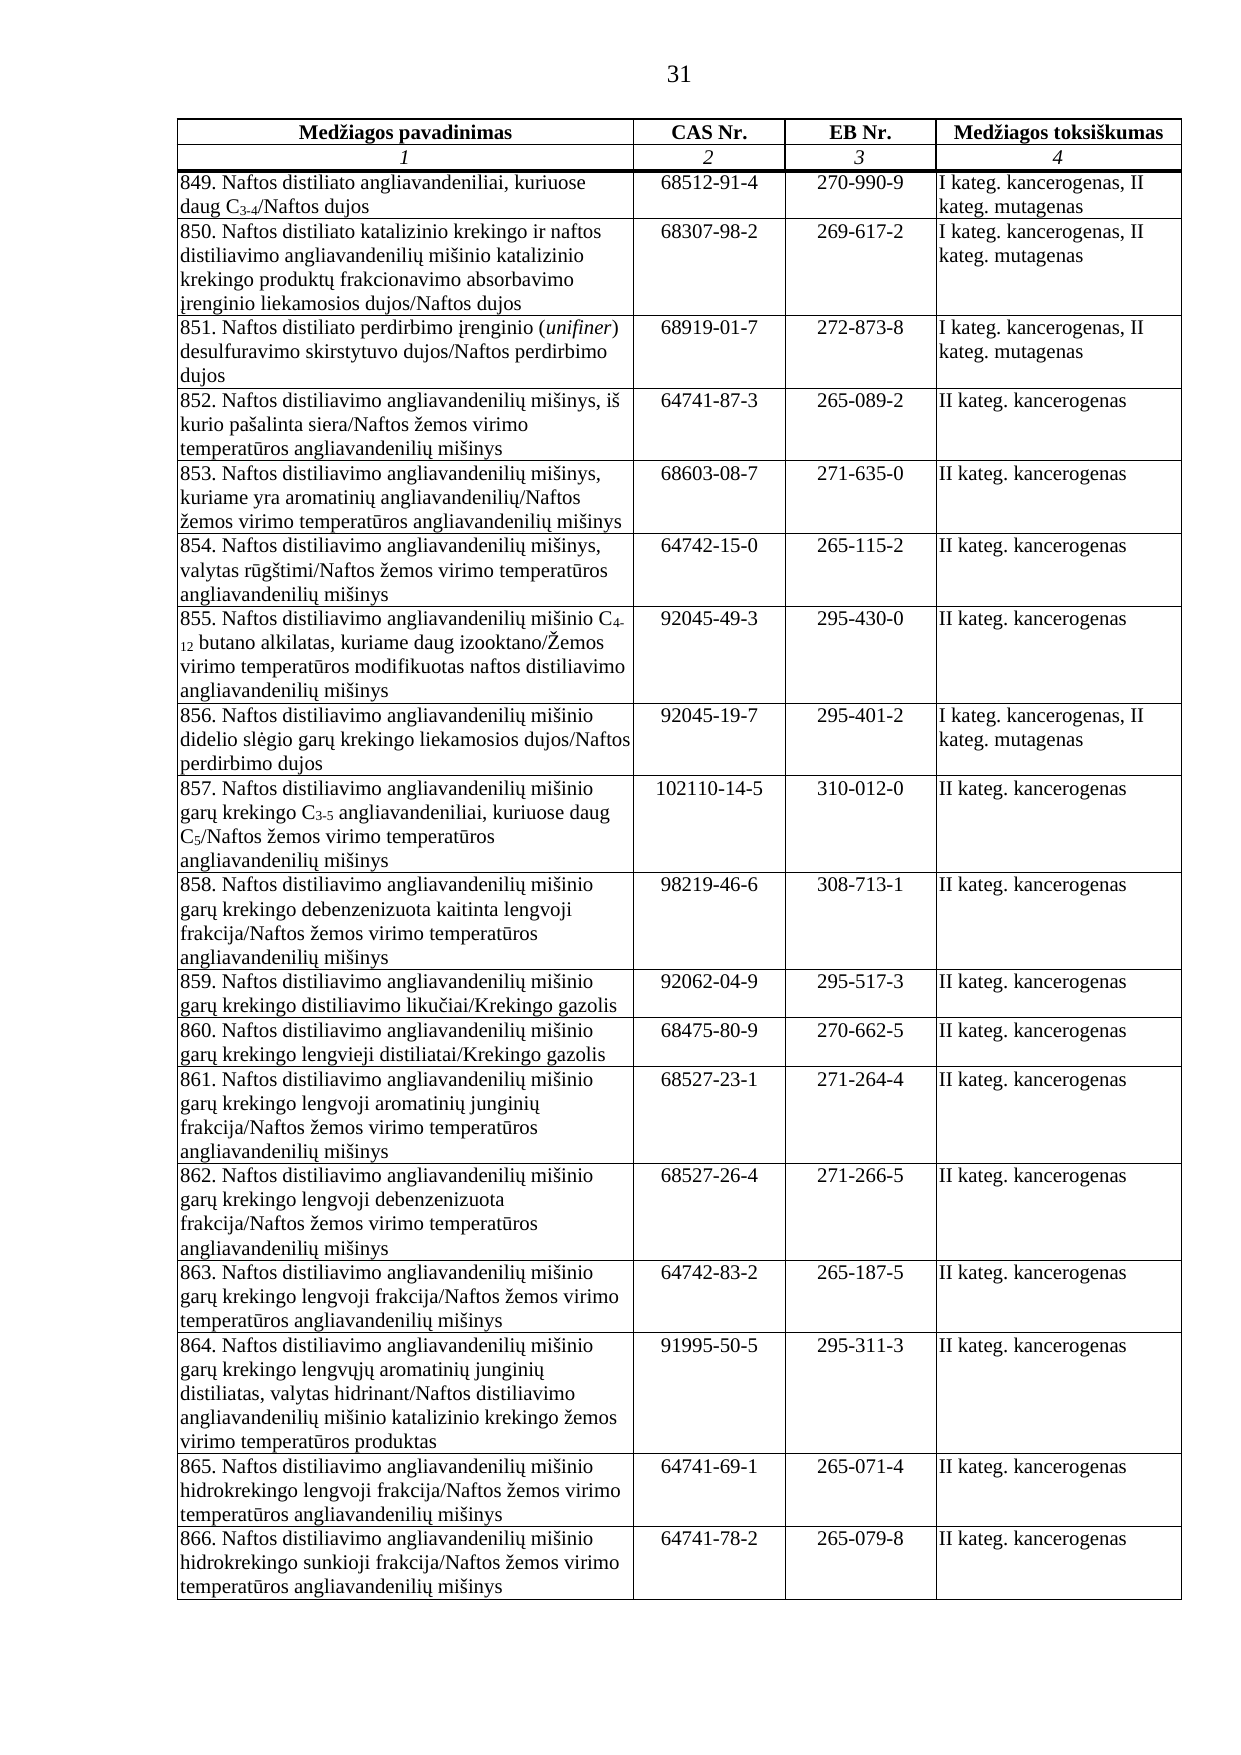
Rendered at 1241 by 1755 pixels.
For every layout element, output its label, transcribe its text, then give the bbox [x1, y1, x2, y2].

table_cell 3 [786, 145, 935, 169]
table_cell II kateg. kancerogenas [937, 389, 1181, 460]
table_cell 862. Naftos distiliavimo angliavandenilių mišinio garų krekingo lengvoji debenzenizuota frakcija/Naftos žemos virimo temperatūros angliavandenilių mišinys [178, 1164, 633, 1259]
table_cell 865. Naftos distiliavimo angliavandenilių mišinio hidrokrekingo lengvoji frakcija/Naftos žemos virimo temperatūros angliavandenilių mišinys [178, 1454, 633, 1526]
table_cell 858. Naftos distiliavimo angliavandenilių mišinio garų krekingo debenzenizuota kaitinta lengvoji frakcija/Naftos žemos virimo temperatūros angliavandenilių mišinys [178, 873, 633, 969]
table_cell 68512-91-4 [634, 173, 785, 218]
table_cell 856. Naftos distiliavimo angliavandenilių mišinio didelio slėgio garų krekingo liekamosios dujos/Naftos perdirbimo dujos [178, 704, 633, 775]
table_cell 861. Naftos distiliavimo angliavandenilių mišinio garų krekingo lengvoji aromatinių junginių frakcija/Naftos žemos virimo temperatūros angliavandenilių mišinys [178, 1067, 633, 1163]
table_cell II kateg. kancerogenas [937, 534, 1181, 606]
table_cell 91995-50-5 [634, 1333, 785, 1453]
table_cell 308-713-1 [786, 873, 936, 969]
table_cell 851. Naftos distiliato perdirbimo įrenginio (unifiner) desulfuravimo skirstytuvo dujos/Naftos perdirbimo dujos [178, 316, 633, 387]
table_cell 265-079-8 [786, 1527, 936, 1598]
table_cell 863. Naftos distiliavimo angliavandenilių mišinio garų krekingo lengvoji frakcija/Naftos žemos virimo temperatūros angliavandenilių mišinys [178, 1261, 633, 1332]
table_cell 295-311-3 [786, 1333, 936, 1453]
table_cell 310-012-0 [786, 776, 936, 872]
table_cell 68603-08-7 [634, 461, 785, 533]
table_cell 272-873-8 [786, 316, 936, 387]
table_cell 270-990-9 [786, 173, 936, 218]
table_cell II kateg. kancerogenas [937, 776, 1181, 872]
table_cell 850. Naftos distiliato katalizinio krekingo ir naftos distiliavimo angliavandenilių mišinio katalizinio krekingo produktų frakcionavimo absorbavimo įrenginio liekamosios dujos/Naftos dujos [178, 219, 633, 315]
table_cell 102110-14-5 [634, 776, 785, 872]
table_cell 295-517-3 [786, 970, 936, 1017]
table_cell 68307-98-2 [634, 219, 785, 315]
table_cell I kateg. kancerogenas, II kateg. mutagenas [937, 316, 1181, 387]
table_cell 866. Naftos distiliavimo angliavandenilių mišinio hidrokrekingo sunkioji frakcija/Naftos žemos virimo temperatūros angliavandenilių mišinys [178, 1527, 633, 1598]
table_cell II kateg. kancerogenas [937, 1333, 1181, 1453]
table_cell 265-071-4 [786, 1454, 936, 1526]
table_cell II kateg. kancerogenas [937, 1527, 1181, 1598]
table_cell 271-266-5 [786, 1164, 936, 1259]
table_cell 864. Naftos distiliavimo angliavandenilių mišinio garų krekingo lengvųjų aromatinių junginių distiliatas, valytas hidrinant/Naftos distiliavimo angliavandenilių mišinio katalizinio krekingo žemos virimo temperatūros produktas [178, 1333, 633, 1453]
table_cell 852. Naftos distiliavimo angliavandenilių mišinys, iš kurio pašalinta siera/Naftos žemos virimo temperatūros angliavandenilių mišinys [178, 389, 633, 460]
table_cell 64741-87-3 [634, 389, 785, 460]
table_cell II kateg. kancerogenas [937, 1067, 1181, 1163]
table_cell I kateg. kancerogenas, II kateg. mutagenas [937, 219, 1181, 315]
table_cell II kateg. kancerogenas [937, 970, 1181, 1017]
table_cell 1 [178, 145, 633, 169]
table_cell 2 [634, 145, 784, 169]
table_cell 68475-80-9 [634, 1018, 785, 1066]
table_cell 854. Naftos distiliavimo angliavandenilių mišinys, valytas rūgštimi/Naftos žemos virimo temperatūros angliavandenilių mišinys [178, 534, 633, 606]
table_cell 64742-83-2 [634, 1261, 785, 1332]
table_cell 855. Naftos distiliavimo angliavandenilių mišinio C4-12 butano alkilatas, kuriame daug izooktano/Žemos virimo temperatūros modifikuotas naftos distiliavimo angliavandenilių mišinys [178, 607, 633, 702]
table_cell 860. Naftos distiliavimo angliavandenilių mišinio garų krekingo lengvieji distiliatai/Krekingo gazolis [178, 1018, 633, 1066]
table_cell 265-187-5 [786, 1261, 936, 1332]
table_cell II kateg. kancerogenas [937, 607, 1181, 702]
table_cell 64741-78-2 [634, 1527, 785, 1598]
table_cell II kateg. kancerogenas [937, 1261, 1181, 1332]
table_cell 98219-46-6 [634, 873, 785, 969]
table_cell 271-635-0 [786, 461, 936, 533]
table_cell II kateg. kancerogenas [937, 1454, 1181, 1526]
table_cell 265-115-2 [786, 534, 936, 606]
table_cell 265-089-2 [786, 389, 936, 460]
table_cell 295-401-2 [786, 704, 936, 775]
table_cell 68919-01-7 [634, 316, 785, 387]
table_cell 4 [937, 145, 1181, 169]
table_cell 859. Naftos distiliavimo angliavandenilių mišinio garų krekingo distiliavimo likučiai/Krekingo gazolis [178, 970, 633, 1017]
table_header Medžiagos toksiškumas [937, 120, 1181, 144]
table_cell 64741-69-1 [634, 1454, 785, 1526]
table_cell 92045-19-7 [634, 704, 785, 775]
table_cell II kateg. kancerogenas [937, 1164, 1181, 1259]
table_header CAS Nr. [634, 120, 784, 144]
table_cell I kateg. kancerogenas, II kateg. mutagenas [937, 704, 1181, 775]
table_cell II kateg. kancerogenas [937, 873, 1181, 969]
table_cell 849. Naftos distiliato angliavandeniliai, kuriuose daug C3-4/Naftos dujos [178, 173, 633, 218]
table_cell 64742-15-0 [634, 534, 785, 606]
table_header EB Nr. [786, 120, 935, 144]
table_cell 853. Naftos distiliavimo angliavandenilių mišinys, kuriame yra aromatinių angliavandenilių/Naftos žemos virimo temperatūros angliavandenilių mišinys [178, 461, 633, 533]
table_cell 270-662-5 [786, 1018, 936, 1066]
table_cell II kateg. kancerogenas [937, 461, 1181, 533]
table_header Medžiagos pavadinimas [178, 120, 633, 144]
table_cell 271-264-4 [786, 1067, 936, 1163]
table_cell 92045-49-3 [634, 607, 785, 702]
table_cell 857. Naftos distiliavimo angliavandenilių mišinio garų krekingo C3-5 angliavandeniliai, kuriuose daug C5/Naftos žemos virimo temperatūros angliavandenilių mišinys [178, 776, 633, 872]
table_cell 68527-23-1 [634, 1067, 785, 1163]
table_cell 269-617-2 [786, 219, 936, 315]
table_cell I kateg. kancerogenas, II kateg. mutagenas [937, 173, 1181, 218]
table_cell 295-430-0 [786, 607, 936, 702]
table_cell 92062-04-9 [634, 970, 785, 1017]
table_cell II kateg. kancerogenas [937, 1018, 1181, 1066]
table_cell 68527-26-4 [634, 1164, 785, 1259]
